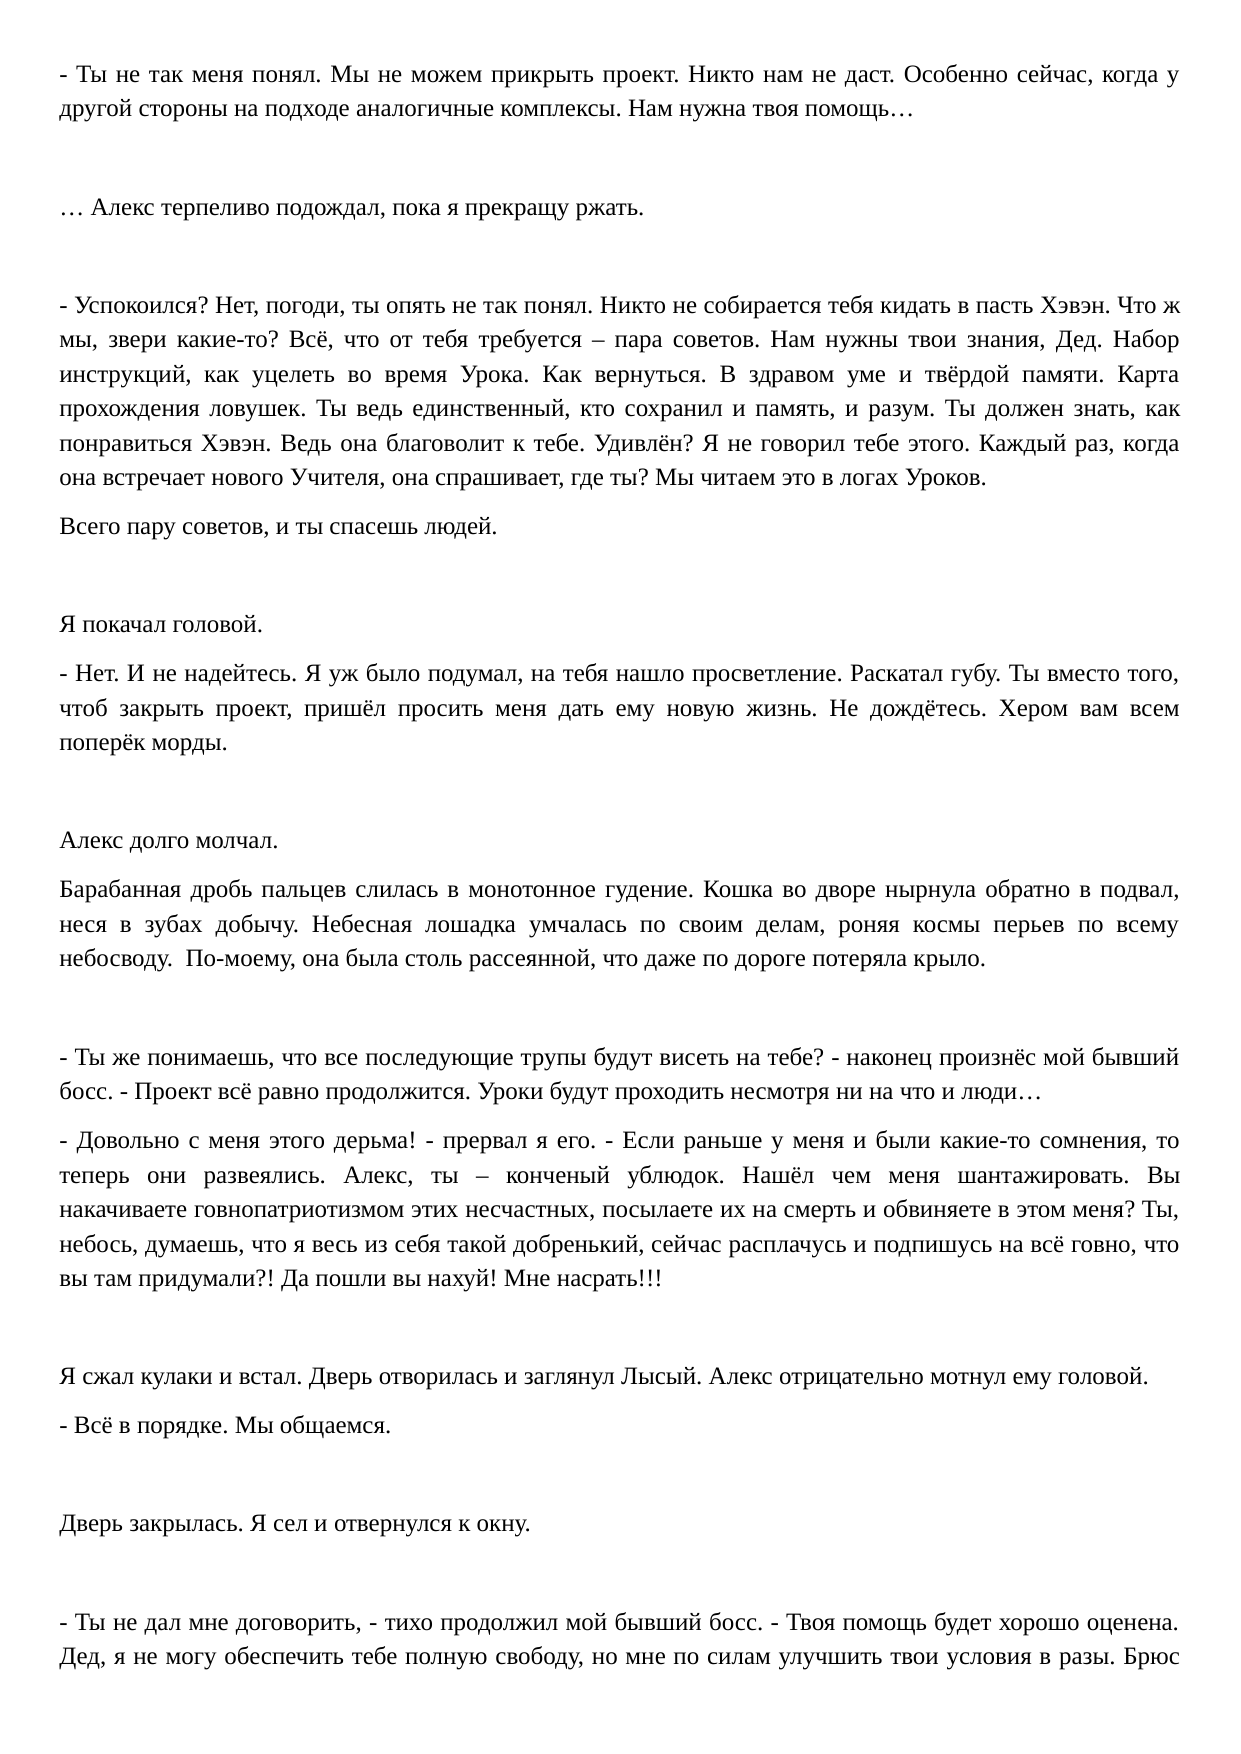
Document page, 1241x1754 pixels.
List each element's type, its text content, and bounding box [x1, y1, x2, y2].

text Я покачал головой. [59, 609, 1181, 638]
text Барабанная дробь пальцев слилась в монотонное гудение. Кошка во дворе нырнула обратно в подвал, неся в зубах добычу. Небесная лошадка умчалась по своим делам, роняя космы перьев по всему небосводу. По-моему, она была столь рассеянной, что даже по дороге потеряла крыло. [59, 874, 1181, 972]
text - Ты не дал мне договорить, - тихо продолжил мой бывший босс. - Твоя помощь будет хорошо оценена. Дед, я не могу обеспечить тебе полную свободу, но мне по силам улучшить твои условия в разы. Брюс [59, 1607, 1181, 1670]
text - Ты не так меня понял. Мы не можем прикрыть проект. Никто нам не даст. Особенно сейчас, когда у другой стороны на подходе аналогичные комплексы. Нам нужна твоя помощь… [59, 59, 1181, 122]
text - Ты же понимаешь, что все последующие трупы будут висеть на тебе? - наконец произнёс мой бывший босс. - Проект всё равно продолжится. Уроки будут проходить несмотря ни на что и люди… [59, 1042, 1181, 1105]
text Дверь закрылась. Я сел и отвернулся к окну. [59, 1508, 1181, 1537]
text - Успокоился? Нет, погоди, ты опять не так понял. Никто не собирается тебя кидать в пасть Хэвэн. Что ж мы, звери какие-то? Всё, что от тебя требуется – пара советов. Нам нужны твои знания, Дед. Набор инструкций, как уцелеть во время Урока. Как вернуться. В здравом уме и твёрдой памяти. Карта прохождения ловушек. Ты ведь единственный, кто сохранил и память, и разум. Ты должен знать, как понравиться Хэвэн. Ведь она благоволит к тебе. Удивлён? Я не говорил тебе этого. Каждый раз, когда она встречает нового Учителя, она спрашивает, где ты? Мы читаем это в логах Уроков. [59, 290, 1181, 491]
text - Нет. И не надейтесь. Я уж было подумал, на тебя нашло просветление. Раскатал губу. Ты вместо того, чтоб закрыть проект, пришёл просить меня дать ему новую жизнь. Не дождётесь. Хером вам всем поперёк морды. [59, 658, 1181, 756]
text Алекс долго молчал. [59, 826, 1181, 854]
text Всего пару советов, и ты спасешь людей. [59, 511, 1181, 540]
text - Всё в порядке. Мы общаемся. [59, 1410, 1181, 1439]
text - Довольно с меня этого дерьма! - прервал я его. - Если раньше у меня и были какие-то сомнения, то теперь они развеялись. Алекс, ты – конченый ублюдок. Нашёл чем меня шантажировать. Вы накачиваете говнопатриотизмом этих несчастных, посылаете их на смерть и обвиняете в этом меня? Ты, небось, думаешь, что я весь из себя такой добренький, сейчас расплачусь и подпишусь на всё говно, что вы там придумали?! Да пошли вы нахуй! Мне насрать!!! [59, 1125, 1181, 1292]
text Я сжал кулаки и встал. Дверь отворилась и заглянул Лысый. Алекс отрицательно мотнул ему головой. [59, 1361, 1181, 1390]
text … Алекс терпеливо подождал, пока я прекращу ржать. [59, 192, 1181, 220]
